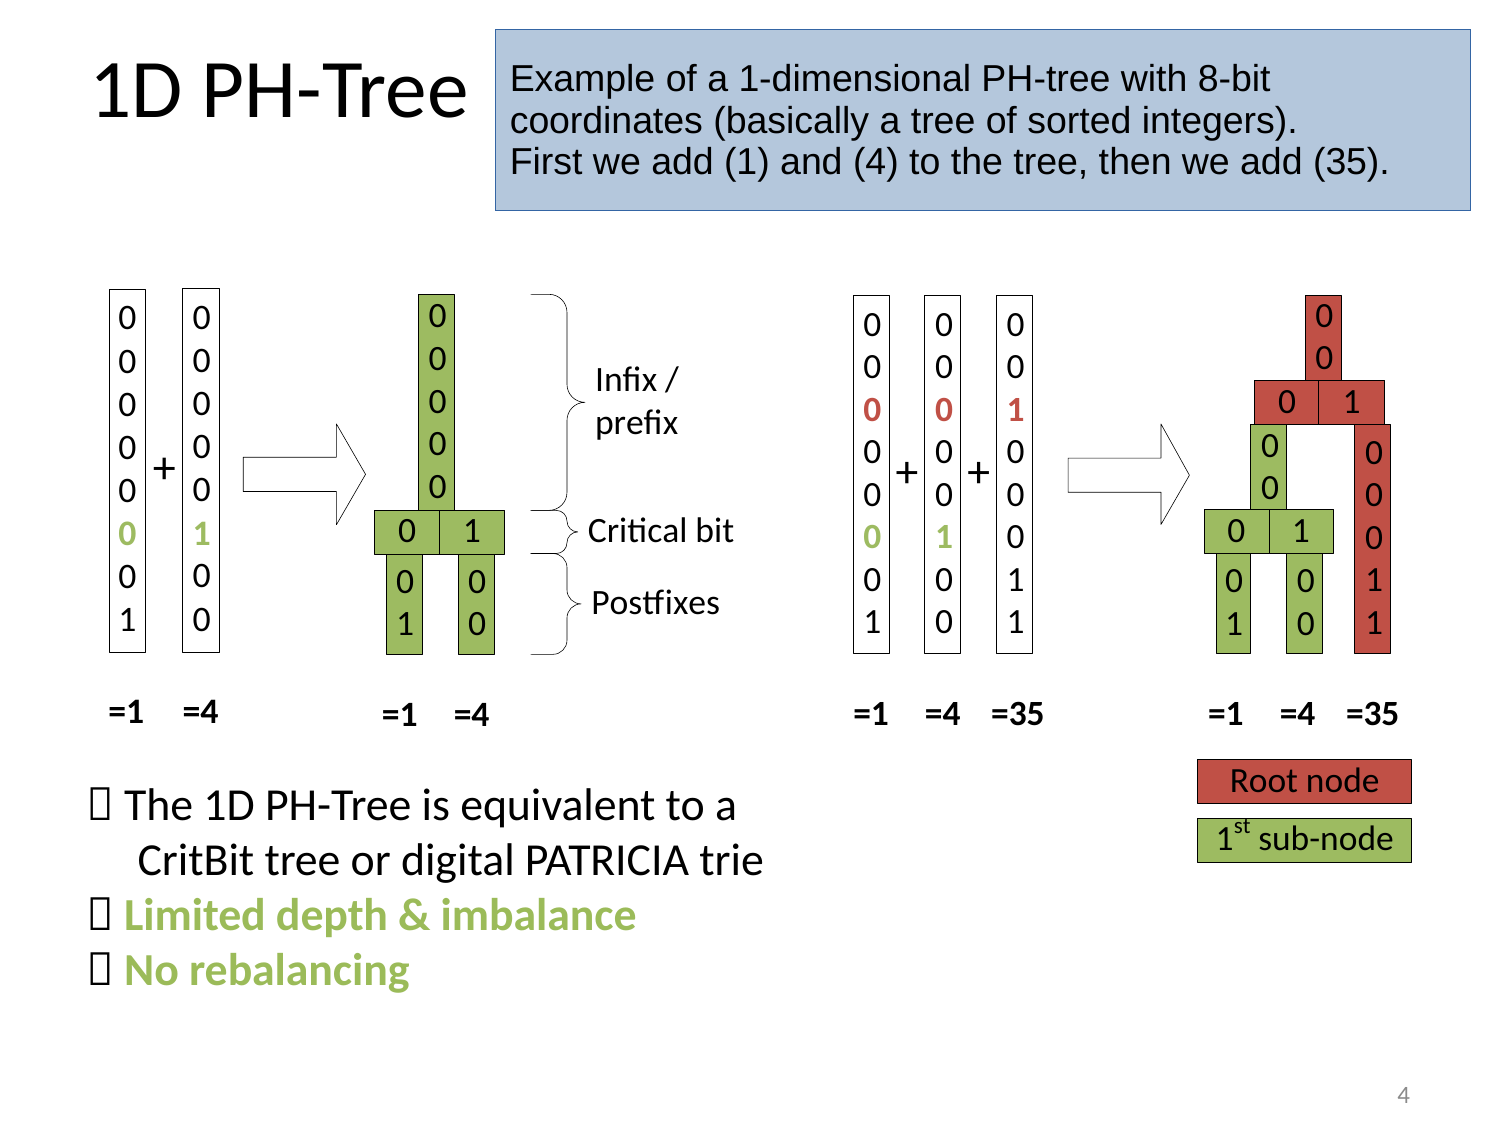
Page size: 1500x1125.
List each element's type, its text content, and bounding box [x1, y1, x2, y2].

picture [849, 287, 1416, 865]
text_box [1074, 1079, 1425, 1107]
text_box 1D PH-Tree [75, 12, 1425, 155]
text_box  The 1D PH-Tree is equivalent to a CritBit tree or digital PATRICIA trie  Limited depth & imbalance  No rebalancing [71, 774, 1133, 1050]
picture [105, 285, 148, 738]
text_box Example of a 1-dimensional PH-tree with 8-bit coordinates (basically a tree of sorted integers). First we add (1) and (4) to the tree, then we add (35). [495, 29, 1471, 211]
picture [240, 287, 738, 740]
picture [150, 284, 222, 738]
